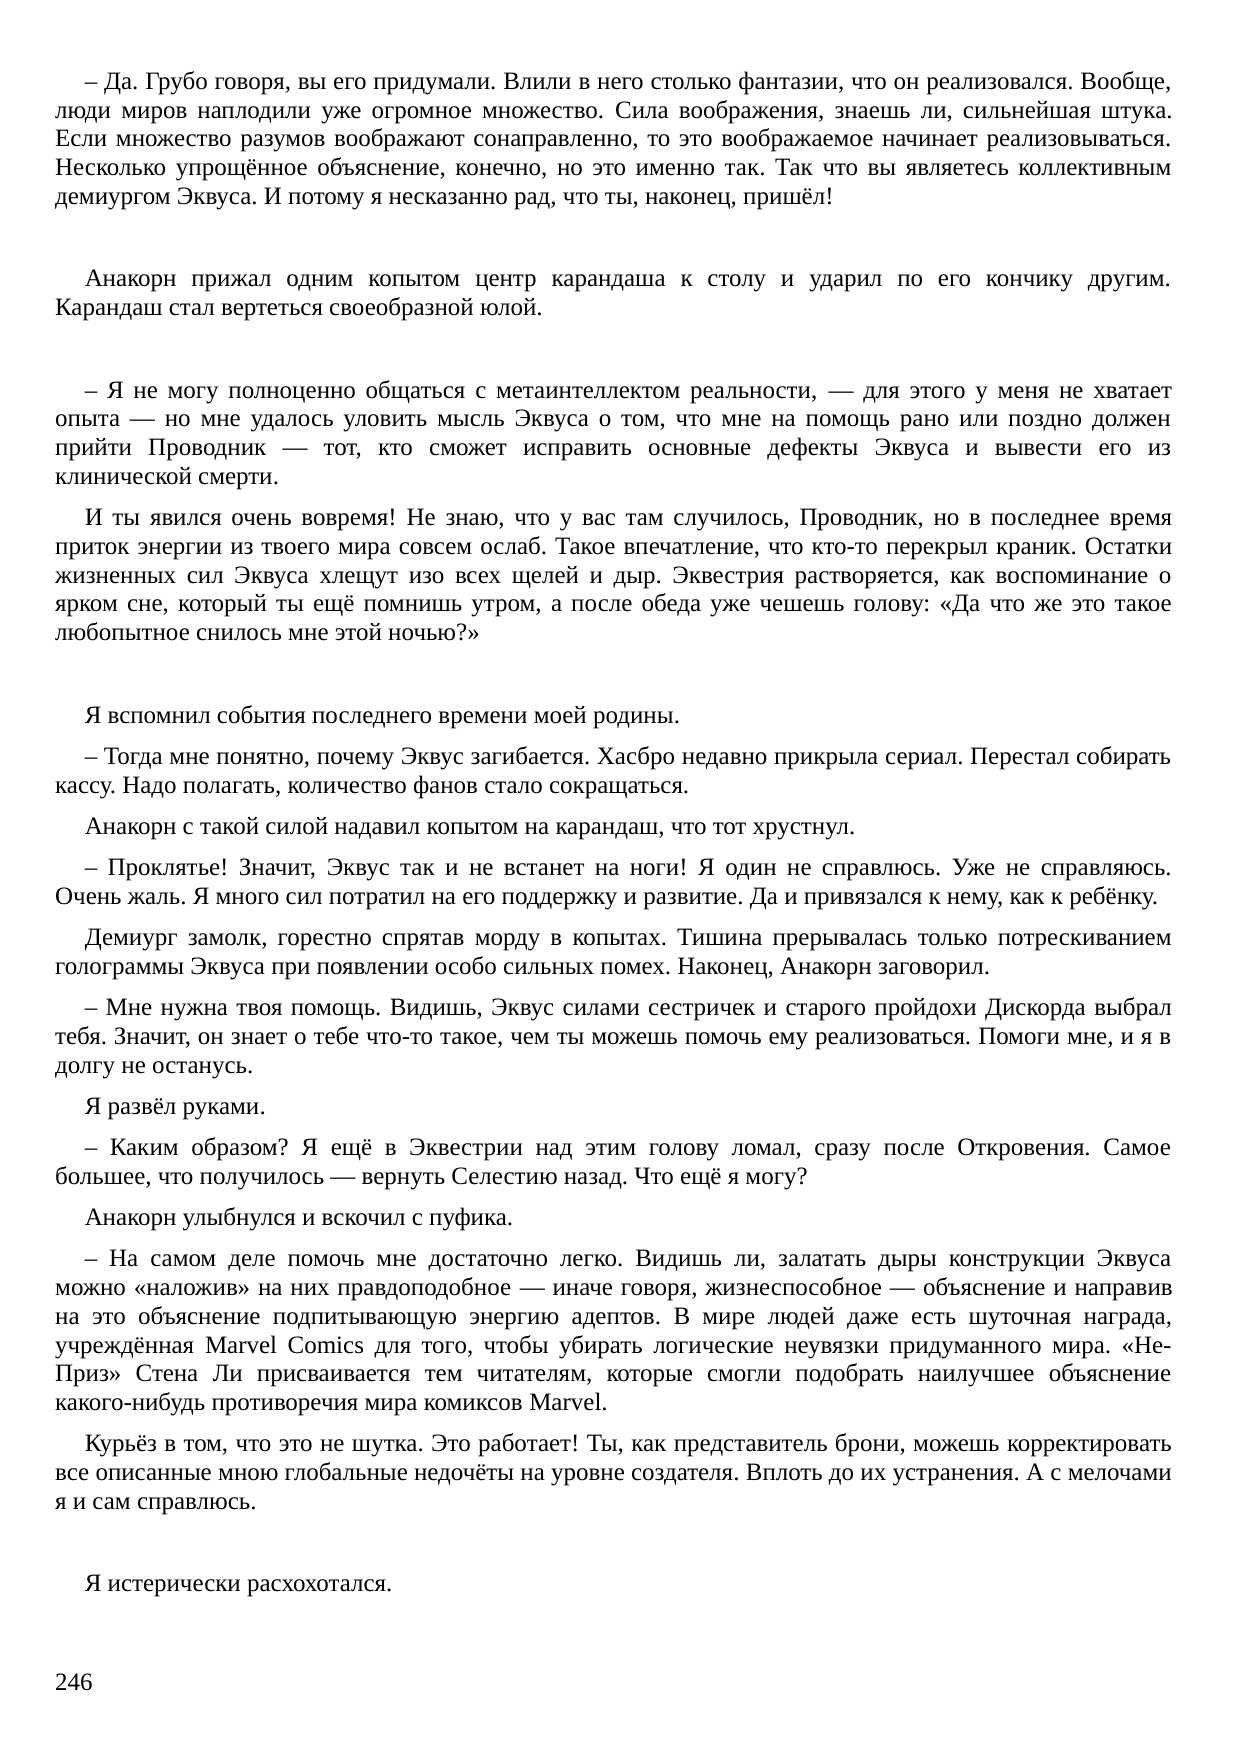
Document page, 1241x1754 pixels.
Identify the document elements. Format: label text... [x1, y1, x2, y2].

text И ты явился очень вовремя! Не знаю, что у вас там случилось, Проводник, но в последнее время приток энергии из твоего мира совсем ослаб. Такое впечатление, что кто-то перекрыл краник. Остатки жизненных сил Эквуса хлещут изо всех щелей и дыр. Эквестрия растворяется, как воспоминание о ярком сне, который ты ещё помнишь утром, а после обеда уже чешешь голову: «Да что же это такое любопытное снилось мне этой ночью?» [55, 502, 1173, 646]
text – Да. Грубо говоря, вы его придумали. Влили в него столько фантазии, что он реализовался. Вообще, люди миров наплодили уже огромное множество. Сила воображения, знаешь ли, сильнейшая штука. Если множество разумов воображают сонаправленно, то это воображаемое начинает реализовываться. Несколько упрощённое объяснение, конечно, но это именно так. Так что вы являетесь коллективным демиургом Эквуса. И потому я несказанно рад, что ты, наконец, пришёл! [55, 66, 1173, 210]
text Анакорн улыбнулся и вскочил с пуфика. [55, 1202, 1173, 1231]
text Курьёз в том, что это не шутка. Это работает! Ты, как представитель брони, можешь корректировать все описанные мною глобальные недочёты на уровне создателя. Вплоть до их устранения. А с мелочами я и сам справлюсь. [55, 1428, 1173, 1515]
text Анакорн с такой силой надавил копытом на карандаш, что тот хрустнул. [55, 811, 1173, 840]
text – На самом деле помочь мне достаточно легко. Видишь ли, залатать дыры конструкции Эквуса можно «наложив» на них правдоподобное — иначе говоря, жизнеспособное — объяснение и направив на это объяснение подпитывающую энергию адептов. В мире людей даже есть шуточная награда, учреждённая Marvel Comics для того, чтобы убирать логические неувязки придуманного мира. «Не-Приз» Стена Ли присваивается тем читателям, которые смогли подобрать наилучшее объяснение какого-нибудь противоречия мира комиксов Marvel. [55, 1243, 1173, 1416]
text Анакорн прижал одним копытом центр карандаша к столу и ударил по его кончику другим. Карандаш стал вертеться своеобразной юлой. [55, 263, 1173, 321]
text – Тогда мне понятно, почему Эквус загибается. Хасбро недавно прикрыла сериал. Перестал собирать кассу. Надо полагать, количество фанов стало сокращаться. [55, 741, 1173, 798]
text Я развёл руками. [55, 1091, 1173, 1120]
text Я истерически расхохотался. [55, 1568, 1173, 1597]
text – Проклятье! Значит, Эквус так и не встанет на ноги! Я один не справлюсь. Уже не справляюсь. Очень жаль. Я много сил потратил на его поддержку и развитие. Да и привязался к нему, как к ребёнку. [55, 852, 1173, 910]
text Я вспомнил события последнего времени моей родины. [55, 700, 1173, 728]
text – Я не могу полноценно общаться с метаинтеллектом реальности, — для этого у меня не хватает опыта — но мне удалось уловить мысль Эквуса о том, что мне на помощь рано или поздно должен прийти Проводник — тот, кто сможет исправить основные дефекты Эквуса и вывести его из клинической смерти. [55, 375, 1173, 490]
text – Каким образом? Я ещё в Эквестрии над этим голову ломал, сразу после Откровения. Самое большее, что получилось — вернуть Селестию назад. Что ещё я могу? [55, 1132, 1173, 1190]
text – Мне нужна твоя помощь. Видишь, Эквус силами сестричек и старого пройдохи Дискорда выбрал тебя. Значит, он знает о тебе что-то такое, чем ты можешь помочь ему реализоваться. Помоги мне, и я в долгу не останусь. [55, 992, 1173, 1078]
text Демиург замолк, горестно спрятав морду в копытах. Тишина прерывалась только потрескиванием голограммы Эквуса при появлении особо сильных помех. Наконец, Анакорн заговорил. [55, 922, 1173, 980]
